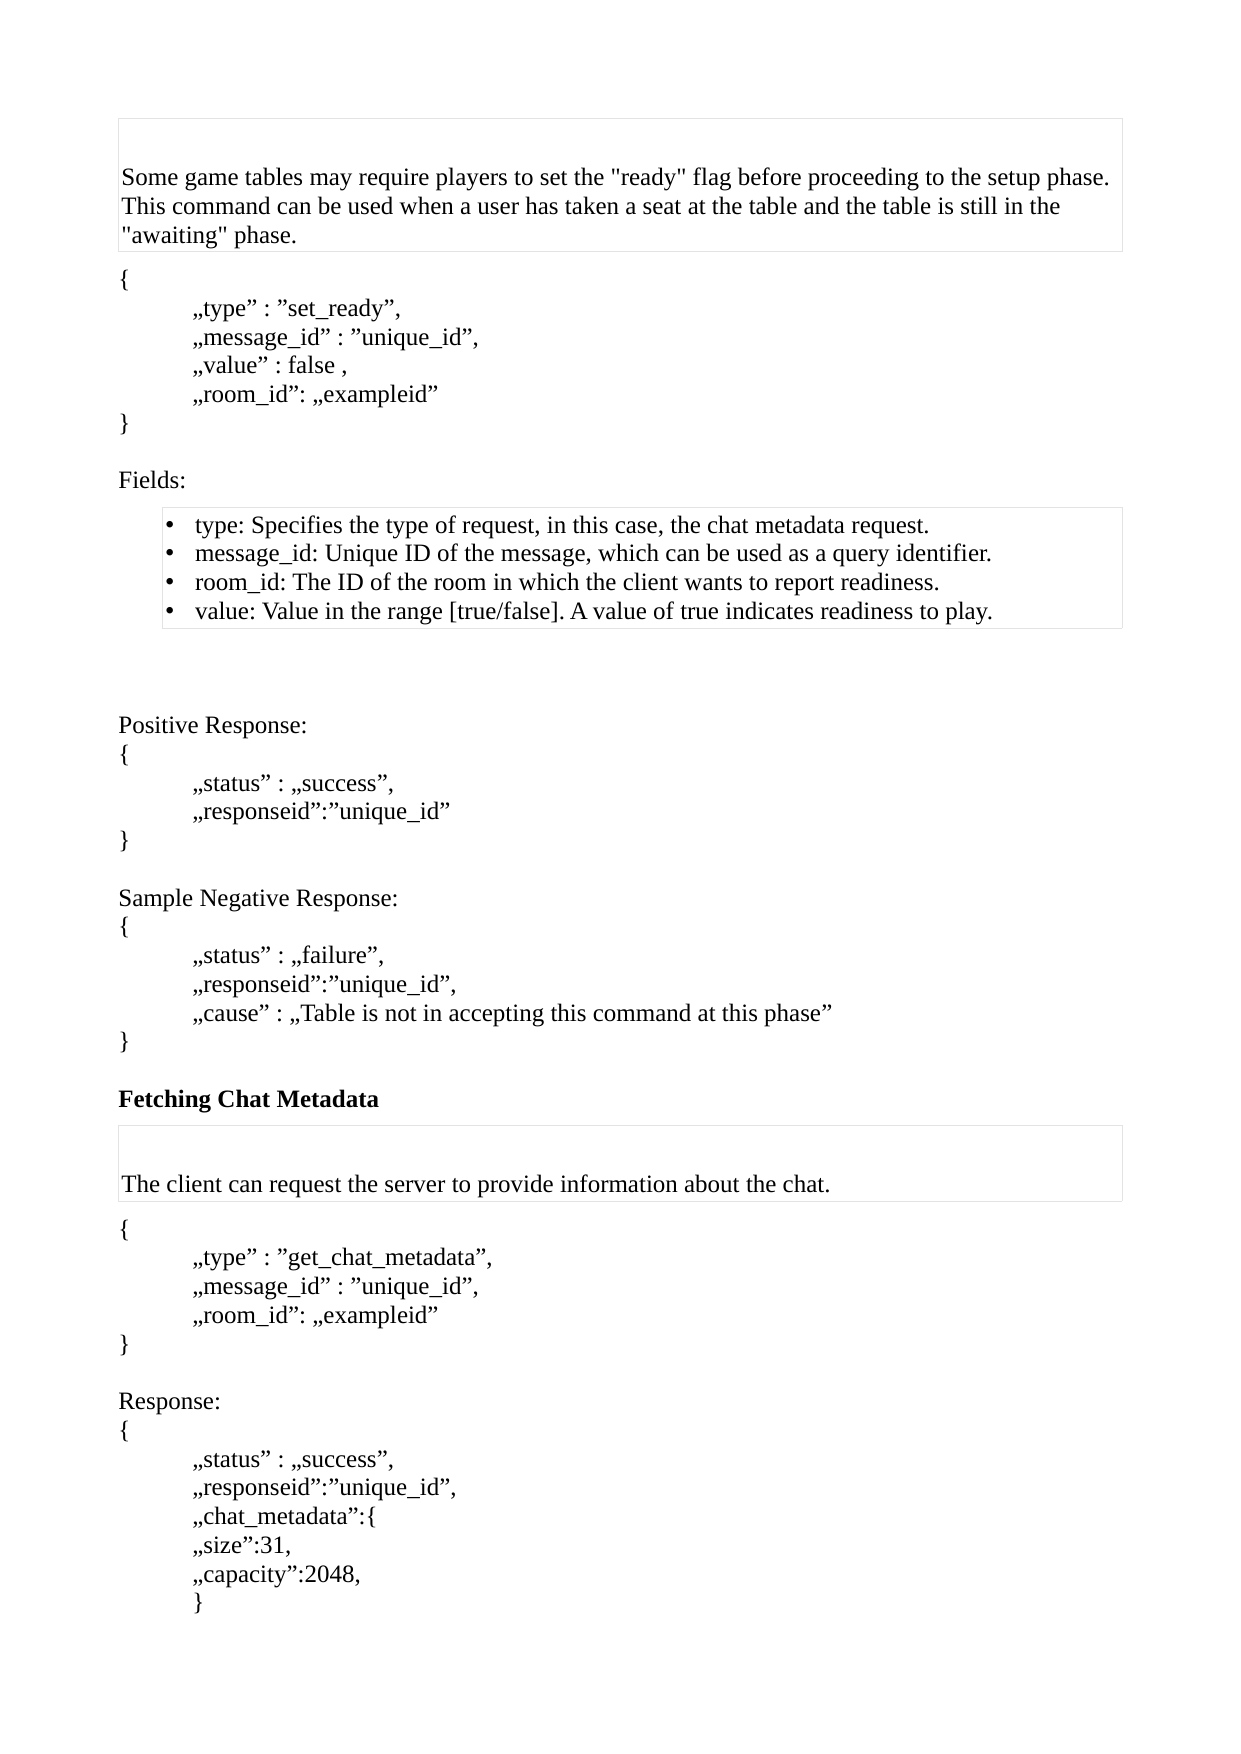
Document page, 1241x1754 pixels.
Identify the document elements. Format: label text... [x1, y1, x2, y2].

text { [118, 1214, 1122, 1242]
text „responseid”:”unique_id”, [118, 1472, 1122, 1501]
list value: Value in the range [true/false]. A value of true indicates readiness to play. [163, 593, 1122, 628]
text Fields: [118, 465, 1122, 494]
text „message_id” : ”unique_id”, [118, 322, 1122, 350]
text „chat_metadata”:{ [118, 1501, 1122, 1530]
list message_id: Unique ID of the message, which can be used as a query identifier. [163, 535, 1122, 564]
text Some game tables may require players to set the "ready" flag before proceeding to the setup phase. This command can be used when a user has taken a seat at the table and the table is still in the "awaiting" phase. [119, 159, 1122, 251]
text „responseid”:”unique_id”, [118, 969, 1122, 998]
text „message_id” : ”unique_id”, [118, 1271, 1122, 1300]
text Fetching Chat Metadata [118, 1084, 1122, 1113]
text Response: [118, 1386, 1122, 1415]
text Sample Negative Response: [118, 883, 1122, 911]
text „type” : ”set_ready”, [118, 293, 1122, 322]
text „status” : „failure”, [118, 940, 1122, 969]
text { [118, 911, 1122, 940]
text „responseid”:”unique_id” [118, 796, 1122, 825]
text { [118, 739, 1122, 768]
text Positive Response: [118, 710, 1122, 739]
text { [118, 264, 1122, 293]
text { [118, 1415, 1122, 1444]
text „room_id”: „exampleid” [118, 1300, 1122, 1329]
text „cause” : „Table is not in accepting this command at this phase” [118, 998, 1122, 1026]
list type: Specifies the type of request, in this case, the chat metadata request. [163, 508, 1122, 535]
text „status” : „success”, [118, 1444, 1122, 1472]
text „capacity”:2048, [118, 1559, 1122, 1587]
text „status” : „success”, [118, 768, 1122, 796]
text „type” : ”get_chat_metadata”, [118, 1242, 1122, 1271]
text } [118, 825, 1122, 854]
text The client can request the server to provide information about the chat. [119, 1166, 1122, 1201]
text „room_id”: „exampleid” [118, 379, 1122, 408]
list room_id: The ID of the room in which the client wants to report readiness. [163, 564, 1122, 593]
text } [118, 1329, 1122, 1357]
text } [118, 1587, 1122, 1616]
text „value” : false , [118, 350, 1122, 379]
text } [118, 408, 1122, 437]
text „size”:31, [118, 1530, 1122, 1559]
text } [118, 1026, 1122, 1055]
